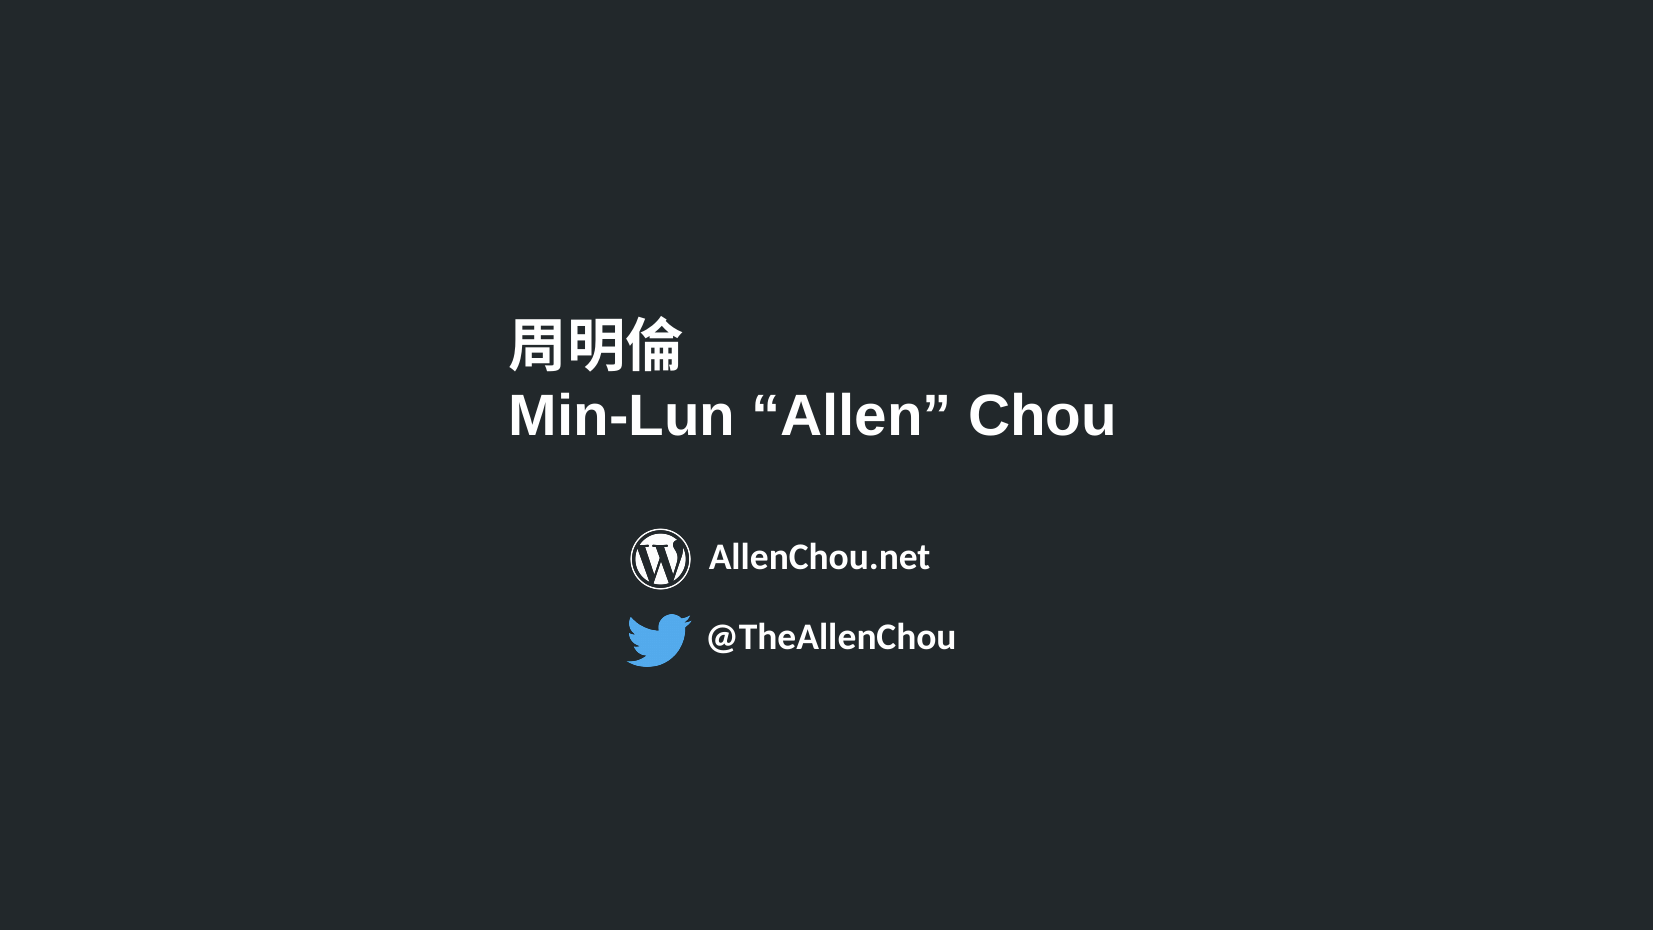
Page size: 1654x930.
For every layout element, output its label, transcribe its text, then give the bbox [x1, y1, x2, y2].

text_box 周明倫 Min-Lun “Allen” Chou [494, 291, 1159, 457]
picture [626, 614, 690, 667]
text_box @TheAllenChou [690, 614, 1050, 682]
text_box AllenChou.net [694, 534, 1016, 602]
picture [615, 513, 706, 605]
